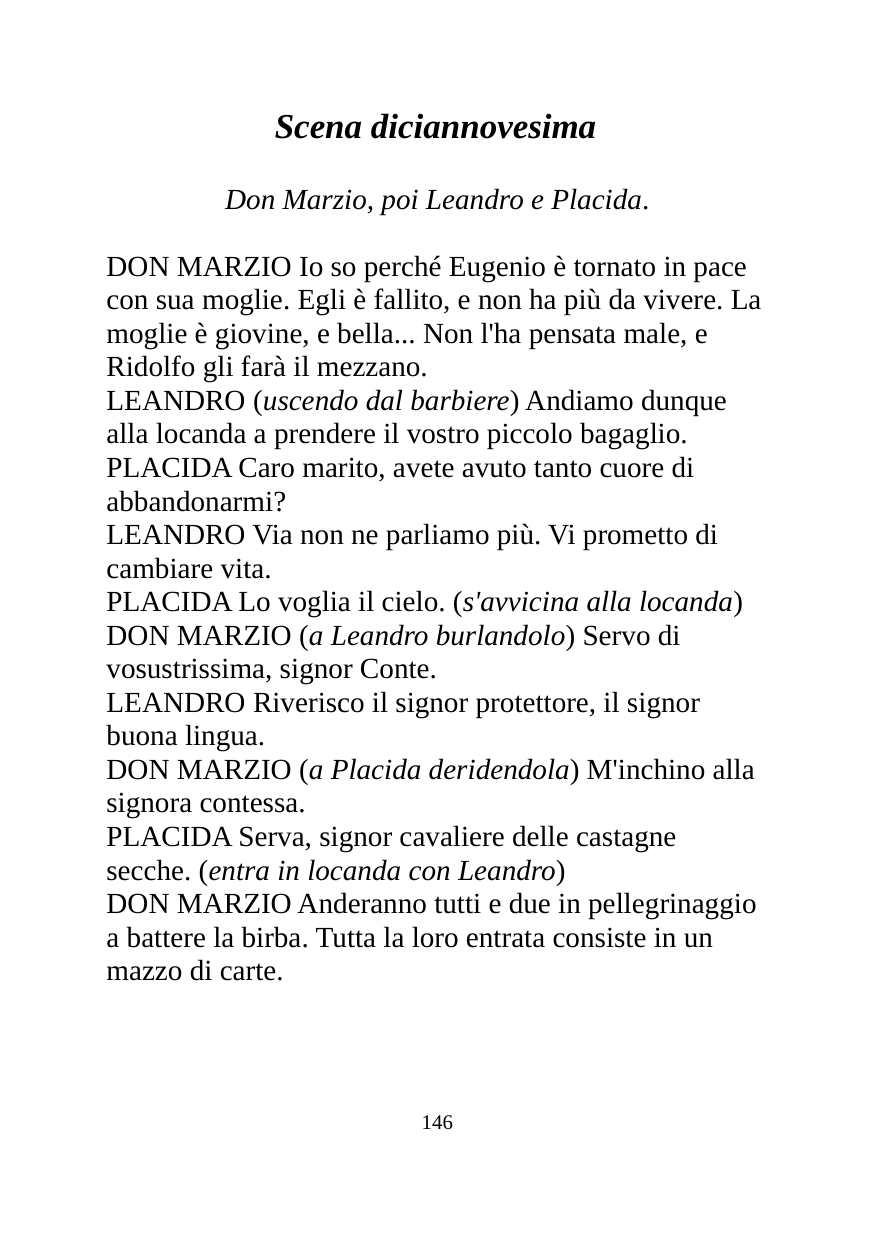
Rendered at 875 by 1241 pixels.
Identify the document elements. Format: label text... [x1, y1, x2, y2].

text DON MARZIO Anderanno tutti e due in pellegrinaggio a battere la birba. Tutta la loro entrata consiste in un mazzo di carte. [106, 886, 768, 987]
text DON MARZIO (a Leandro burlandolo) Servo di vosustrissima, signor Conte. [106, 618, 768, 685]
text LEANDRO (uscendo dal barbiere) Andiamo dunque alla locanda a prendere il vostro piccolo bagaglio. [106, 383, 768, 450]
subtitle Scena diciannovesima [106, 106, 768, 146]
text PLACIDA Caro marito, avete avuto tanto cuore di abbandonarmi? [106, 450, 768, 517]
text DON MARZIO Io so perché Eugenio è tornato in pace con sua moglie. Egli è fallito, e non ha più da vivere. La moglie è giovine, e bella... Non l'ha pensata male, e Ridolfo gli farà il mezzano. [106, 249, 768, 383]
text PLACIDA Serva, signor cavaliere delle castagne secche. (entra in locanda con Leandro) [106, 819, 768, 886]
text LEANDRO Via non ne parliamo più. Vi prometto di cambiare vita. [106, 517, 768, 584]
text PLACIDA Lo voglia il cielo. (s'avvicina alla locanda) [106, 584, 768, 618]
text LEANDRO Riverisco il signor protettore, il signor buona lingua. [106, 685, 768, 752]
text Don Marzio, poi Leandro e Placida. [106, 182, 768, 215]
text DON MARZIO (a Placida deridendola) M'inchino alla signora contessa. [106, 752, 768, 819]
